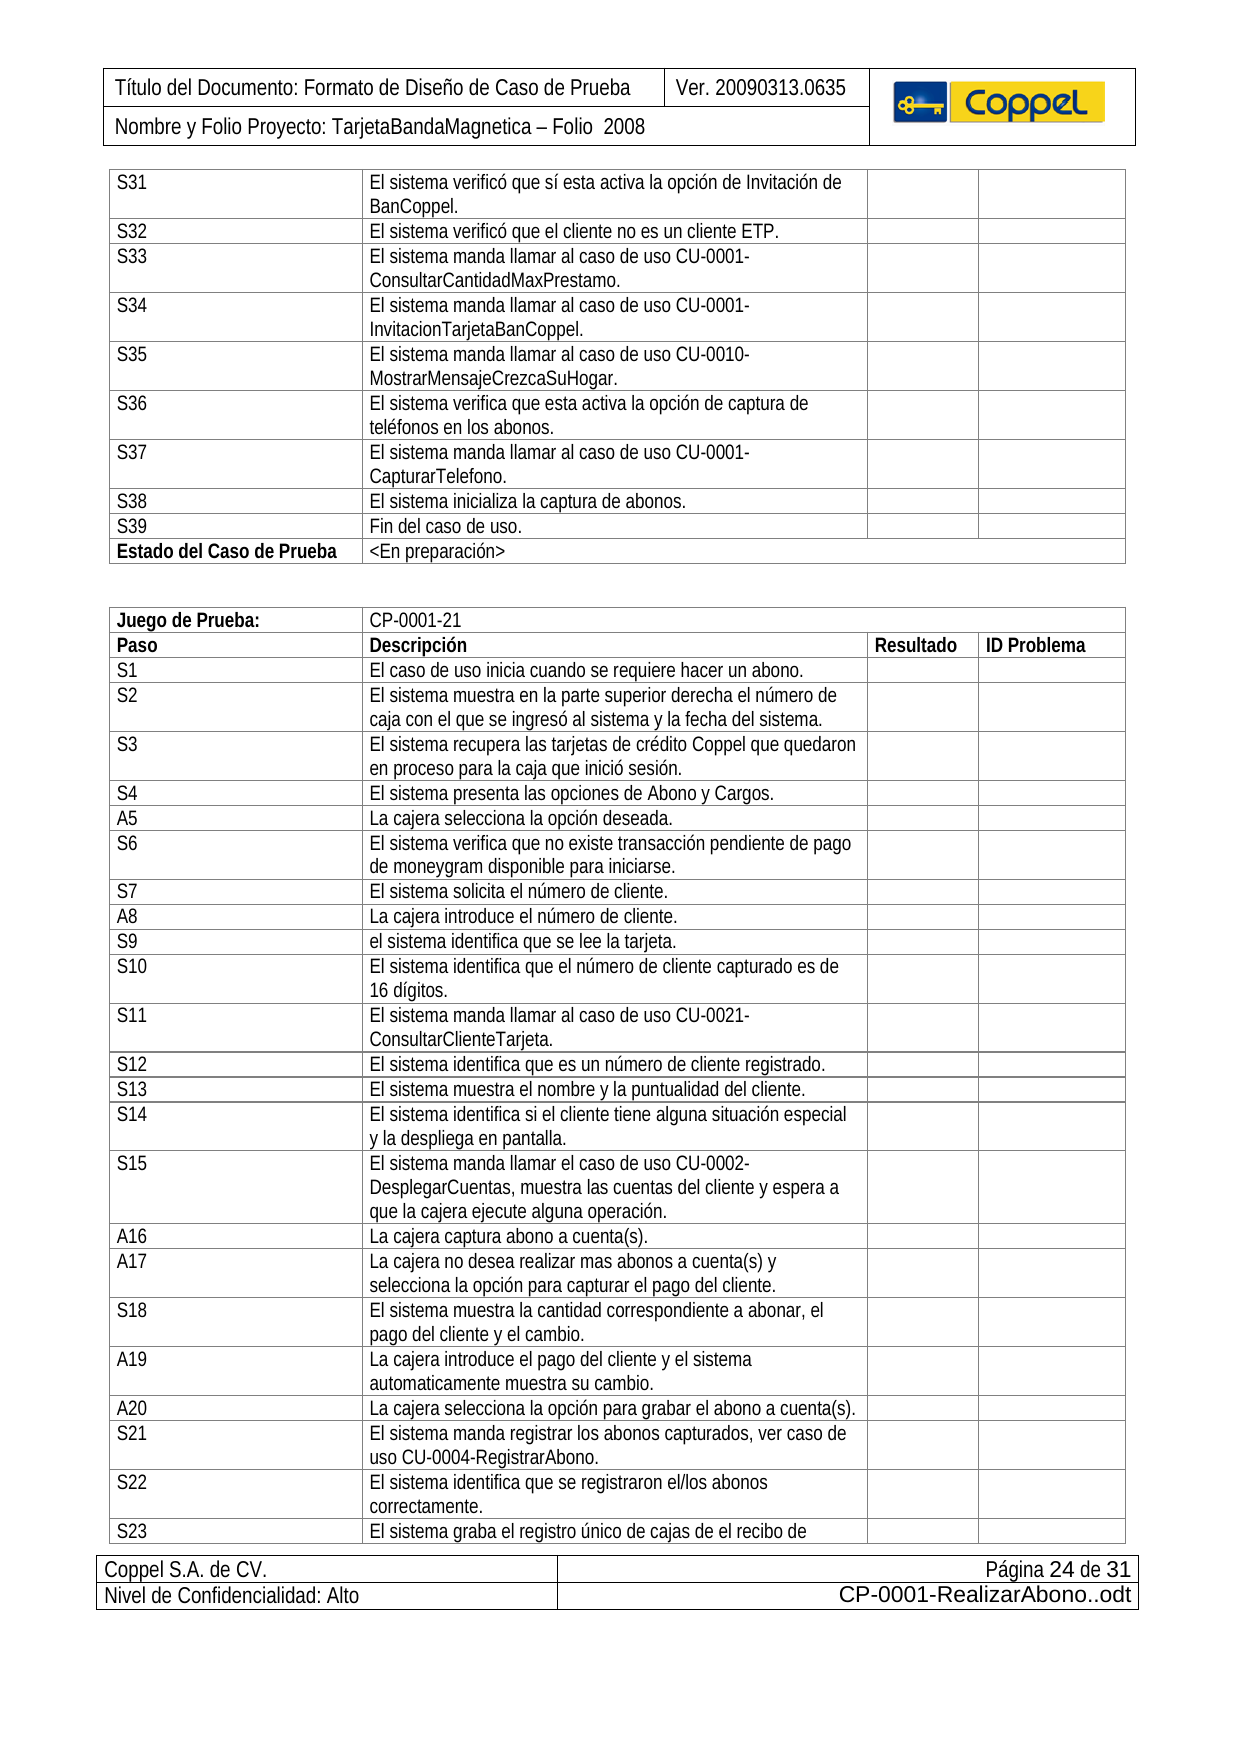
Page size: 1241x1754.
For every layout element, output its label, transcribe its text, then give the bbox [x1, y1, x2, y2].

table_cell S4 [110, 781, 362, 804]
table_cell [868, 1470, 978, 1518]
table_cell S2 [110, 683, 362, 731]
table_cell [979, 219, 1125, 243]
table_cell [868, 1298, 978, 1346]
table_cell [979, 658, 1125, 682]
table_cell [868, 489, 978, 513]
table_cell [868, 244, 978, 292]
table_cell El sistema manda llamar al caso de uso CU-0010-MostrarMensajeCrezcaSuHogar. [363, 342, 867, 390]
table_cell [979, 930, 1125, 953]
table_cell A20 [110, 1396, 362, 1420]
table_cell [979, 342, 1125, 390]
table_cell El sistema recupera las tarjetas de crédito Coppel que quedaron en proceso para la caja que inició sesión. [363, 732, 867, 779]
table_cell [979, 905, 1125, 928]
table_cell [979, 1078, 1125, 1101]
table_cell S21 [110, 1421, 362, 1469]
table_cell S39 [110, 514, 362, 538]
table_cell [979, 514, 1125, 538]
table_cell ID Problema [979, 633, 1125, 657]
table_cell [868, 1396, 978, 1420]
table_header Juego de Prueba: [110, 608, 362, 632]
table_cell [868, 880, 978, 903]
table_cell El sistema manda llamar al caso de uso CU-0021-ConsultarClienteTarjeta. [363, 1004, 867, 1051]
table_cell S18 [110, 1298, 362, 1346]
table_cell S35 [110, 342, 362, 390]
table_cell El sistema muestra el nombre y la puntualidad del cliente. [363, 1078, 867, 1101]
table_cell El sistema manda llamar al caso de uso CU-0001-ConsultarCantidadMaxPrestamo. [363, 244, 867, 292]
table_cell [868, 1421, 978, 1469]
table_cell [868, 1224, 978, 1248]
table_cell El sistema verificó que sí esta activa la opción de Invitación de BanCoppel. [363, 170, 867, 218]
table_cell [979, 1004, 1125, 1051]
table_cell [868, 440, 978, 488]
table_cell [868, 683, 978, 731]
table_cell [979, 244, 1125, 292]
table_cell El caso de uso inicia cuando se requiere hacer un abono. [363, 658, 867, 682]
table_cell [979, 1298, 1125, 1346]
table_cell [868, 1249, 978, 1297]
table_cell S23 [110, 1519, 362, 1543]
table_cell [979, 170, 1125, 218]
table_cell El sistema identifica que es un número de cliente registrado. [363, 1053, 867, 1076]
table_cell Fin del caso de uso. [363, 514, 867, 538]
table_cell [979, 955, 1125, 1002]
table_cell El sistema identifica si el cliente tiene alguna situación especial y la despliega en pantalla. [363, 1103, 867, 1150]
table_cell El sistema manda llamar al caso de uso CU-0001-CapturarTelefono. [363, 440, 867, 488]
table_cell El sistema manda registrar los abonos capturados, ver caso de uso CU-0004-RegistrarAbono. [363, 1421, 867, 1469]
table_cell [979, 1347, 1125, 1395]
table_cell S37 [110, 440, 362, 488]
table_cell S12 [110, 1053, 362, 1076]
table_cell [868, 905, 978, 928]
table_cell [979, 1519, 1125, 1543]
table_cell S32 [110, 219, 362, 243]
table_cell [868, 806, 978, 829]
table_cell [979, 440, 1125, 488]
table_cell [868, 781, 978, 804]
table_cell [868, 658, 978, 682]
table_cell [979, 1249, 1125, 1297]
table_cell S11 [110, 1004, 362, 1051]
table_cell [979, 1103, 1125, 1150]
table_cell [868, 514, 978, 538]
table_cell Descripción [363, 633, 867, 657]
table_cell A5 [110, 806, 362, 829]
table_cell [868, 1347, 978, 1395]
table_cell S31 [110, 170, 362, 218]
table_cell S3 [110, 732, 362, 779]
table_cell [868, 1078, 978, 1101]
table_cell El sistema solicita el número de cliente. [363, 880, 867, 903]
table_cell El sistema identifica que el número de cliente capturado es de 16 dígitos. [363, 955, 867, 1002]
table_cell La cajera introduce el pago del cliente y el sistema automaticamente muestra su cambio. [363, 1347, 867, 1395]
table_cell S6 [110, 831, 362, 878]
table_cell A17 [110, 1249, 362, 1297]
table_cell S7 [110, 880, 362, 903]
table_cell [979, 683, 1125, 731]
table_cell El sistema manda llamar el caso de uso CU-0002-DesplegarCuentas, muestra las cuentas del cliente y espera a que la cajera ejecute alguna operación. [363, 1151, 867, 1223]
table_cell La cajera selecciona la opción deseada. [363, 806, 867, 829]
table_cell La cajera captura abono a cuenta(s). [363, 1224, 867, 1248]
table_cell [868, 930, 978, 953]
table_cell [868, 219, 978, 243]
table_cell S22 [110, 1470, 362, 1518]
table_cell S13 [110, 1078, 362, 1101]
table_cell el sistema identifica que se lee la tarjeta. [363, 930, 867, 953]
table_cell [868, 1519, 978, 1543]
table_cell S1 [110, 658, 362, 682]
table_cell [979, 732, 1125, 779]
table_cell Resultado [868, 633, 978, 657]
table_cell [979, 880, 1125, 903]
table_cell [868, 831, 978, 878]
table_cell El sistema verifica que esta activa la opción de captura de teléfonos en los abonos. [363, 391, 867, 439]
table_cell El sistema muestra en la parte superior derecha el número de caja con el que se ingresó al sistema y la fecha del sistema. [363, 683, 867, 731]
table_cell El sistema inicializa la captura de abonos. [363, 489, 867, 513]
table_cell A19 [110, 1347, 362, 1395]
table_cell El sistema graba el registro único de cajas de el recibo de [363, 1519, 867, 1543]
table_cell La cajera no desea realizar mas abonos a cuenta(s) y selecciona la opción para capturar el pago del cliente. [363, 1249, 867, 1297]
table_cell [979, 1470, 1125, 1518]
table_cell [979, 1151, 1125, 1223]
table_cell A8 [110, 905, 362, 928]
table_cell El sistema verifica que no existe transacción pendiente de pago de moneygram disponible para iniciarse. [363, 831, 867, 878]
table_cell [868, 293, 978, 341]
table_cell [868, 1053, 978, 1076]
table_cell El sistema verificó que el cliente no es un cliente ETP. [363, 219, 867, 243]
table_cell [868, 1004, 978, 1051]
table_cell S33 [110, 244, 362, 292]
table_cell [868, 1151, 978, 1223]
table_cell La cajera introduce el número de cliente. [363, 905, 867, 928]
table_cell [979, 391, 1125, 439]
table_cell <En preparación> [363, 539, 1125, 563]
table_cell [979, 831, 1125, 878]
table_cell [979, 489, 1125, 513]
table_cell [979, 1224, 1125, 1248]
table_cell [979, 1053, 1125, 1076]
table_cell El sistema manda llamar al caso de uso CU-0001-InvitacionTarjetaBanCoppel. [363, 293, 867, 341]
table_cell Estado del Caso de Prueba [110, 539, 362, 563]
table_cell S9 [110, 930, 362, 953]
table_cell S14 [110, 1103, 362, 1150]
table_cell [868, 391, 978, 439]
table_cell [868, 732, 978, 779]
table_cell S36 [110, 391, 362, 439]
table_cell Paso [110, 633, 362, 657]
table_cell [979, 781, 1125, 804]
table_cell S10 [110, 955, 362, 1002]
table_header CP-0001-21 [363, 608, 1125, 632]
table_cell [868, 1103, 978, 1150]
table_cell [868, 955, 978, 1002]
table_cell S38 [110, 489, 362, 513]
table_cell La cajera selecciona la opción para grabar el abono a cuenta(s). [363, 1396, 867, 1420]
table_cell El sistema muestra la cantidad correspondiente a abonar, el pago del cliente y el cambio. [363, 1298, 867, 1346]
table_cell [979, 1396, 1125, 1420]
table_cell S34 [110, 293, 362, 341]
table_cell S15 [110, 1151, 362, 1223]
table_cell El sistema presenta las opciones de Abono y Cargos. [363, 781, 867, 804]
table_cell [979, 1421, 1125, 1469]
table_cell El sistema identifica que se registraron el/los abonos correctamente. [363, 1470, 867, 1518]
table_cell [868, 342, 978, 390]
table_cell [868, 170, 978, 218]
table_cell [979, 293, 1125, 341]
table_cell A16 [110, 1224, 362, 1248]
table_cell [979, 806, 1125, 829]
